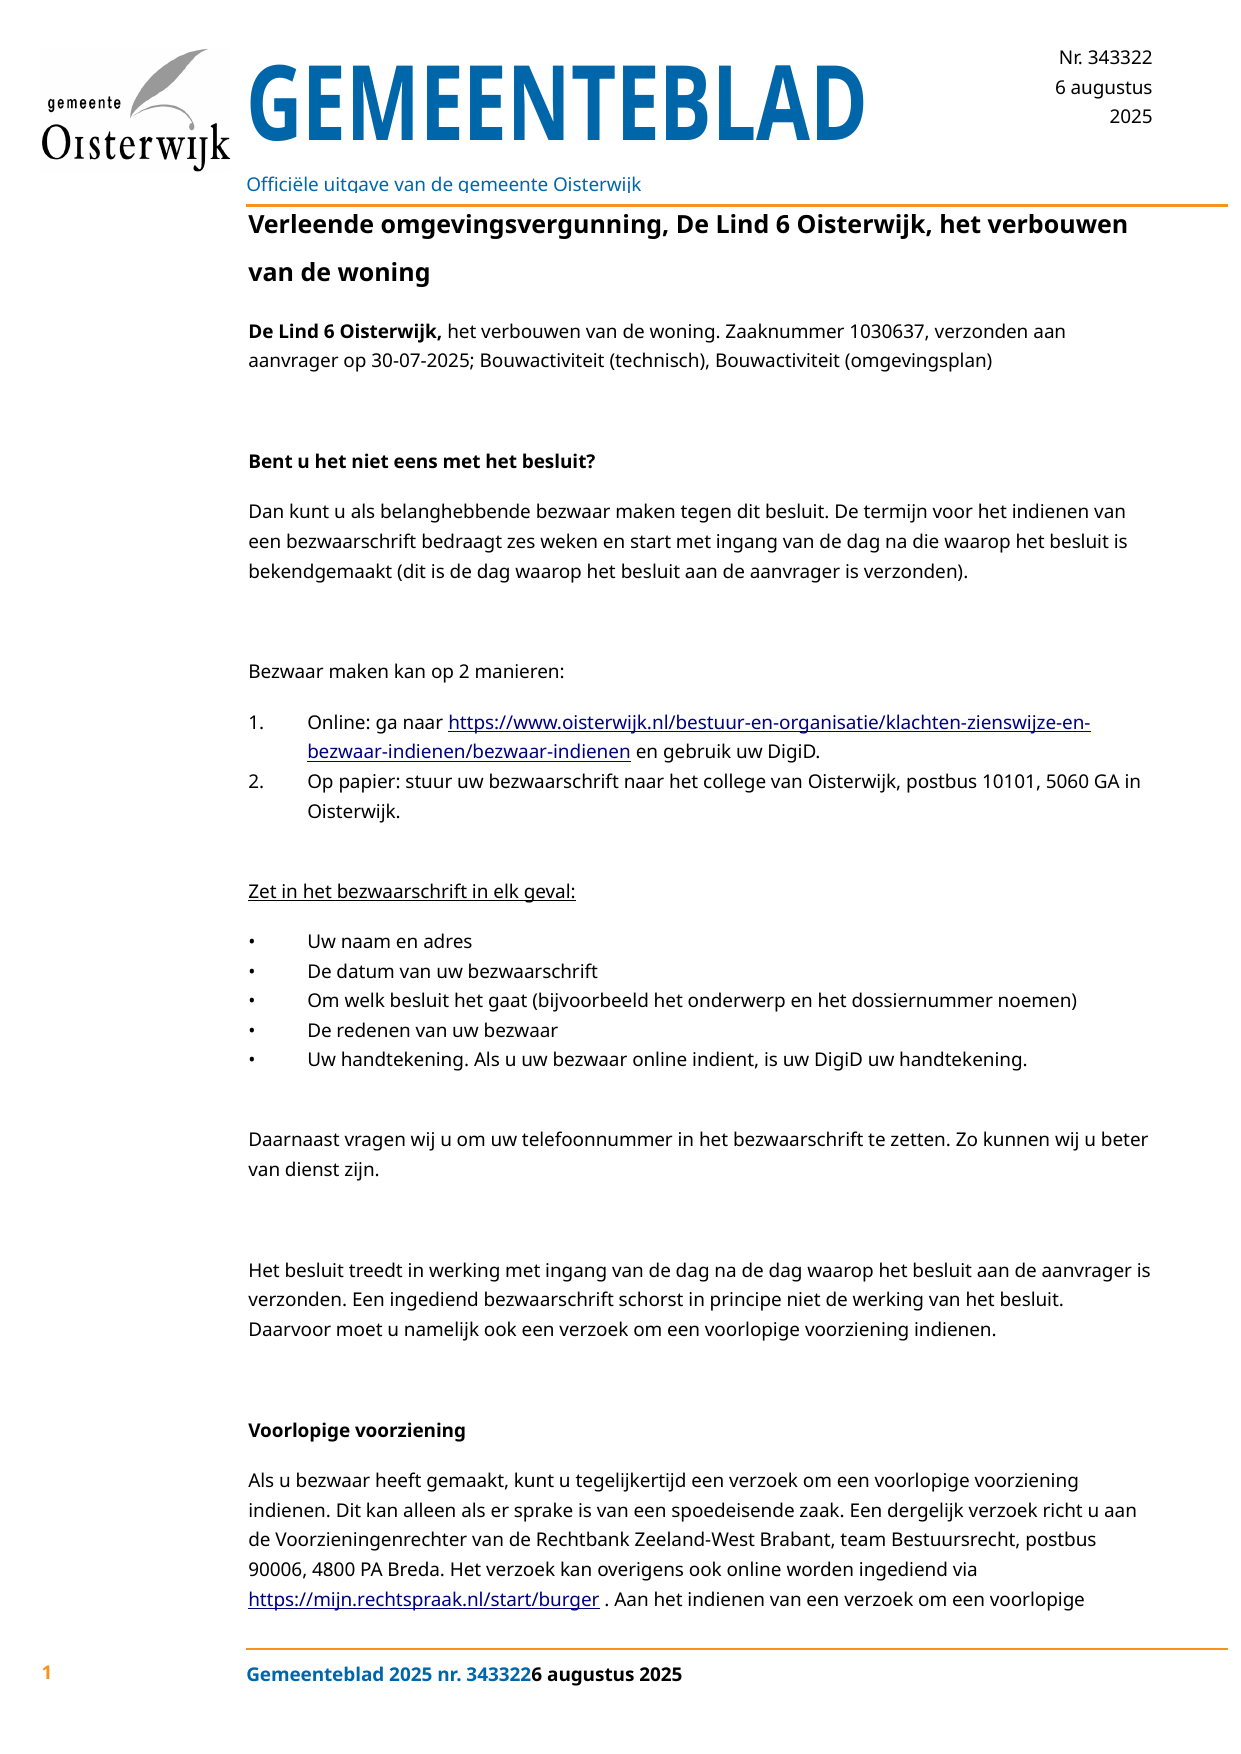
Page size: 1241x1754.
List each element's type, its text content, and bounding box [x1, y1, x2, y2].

list Uw handtekening. Als u uw bezwaar online indient, is uw DigiD uw handtekening. [248, 1047, 1152, 1072]
list Op papier: stuur uw bezwaarschrift naar het college van Oisterwijk, postbus 10101, 5060 GA in Oisterwijk. [248, 768, 1152, 824]
text Dan kunt u als belanghebbende bezwaar maken tegen dit besluit. De termijn voor het indienen van een bezwaarschrift bedraagt zes weken en start met ingang van de dag na die waarop het besluit is bekendgemaakt (dit is de dag waarop het besluit aan de aanvrager is verzonden). [248, 499, 1152, 584]
text Verleende omgevingsvergunning, De Lind 6 Oisterwijk, het verbouwen van de woning [248, 207, 1152, 288]
list De redenen van uw bezwaar [248, 1017, 1152, 1043]
list Online: ga naar https://www.oisterwijk.nl/bestuur-en-organisatie/klachten-zienswijze-en-bezwaar-indienen/bezwaar-indienen en gebruik uw DigiD. [248, 709, 1152, 764]
text Bezwaar maken kan op 2 manieren: [248, 659, 1152, 684]
text Het besluit treedt in werking met ingang van de dag na de dag waarop het besluit aan de aanvrager is verzonden. Een ingediend bezwaarschrift schorst in principe niet de werking van het besluit. Daarvoor moet u namelijk ook een verzoek om een voorlopige voorziening indienen. [248, 1257, 1152, 1342]
text De Lind 6 Oisterwijk, het verbouwen van de woning. Zaaknummer 1030637, verzonden aan aanvrager op 30-07-2025; Bouwactiviteit (technisch), Bouwactiviteit (omgevingsplan) [248, 318, 1152, 373]
list Om welk besluit het gaat (bijvoorbeeld het onderwerp en het dossiernummer noemen) [248, 987, 1152, 1013]
text Daarnaast vragen wij u om uw telefoonnummer in het bezwaarschrift te zetten. Zo kunnen wij u beter van dienst zijn. [248, 1127, 1152, 1182]
picture [41, 47, 231, 172]
text Voorlopige voorziening [248, 1417, 1152, 1443]
text Bent u het niet eens met het besluit? [248, 448, 1152, 474]
text Als u bezwaar heeft gemaakt, kunt u tegelijkertijd een verzoek om een voorlopige voorziening indienen. Dit kan alleen als er sprake is van een spoedeisende zaak. Een dergelijk verzoek richt u aan de Voorzieningenrechter van de Rechtbank Zeeland-West Brabant, team Bestuursrecht, postbus 90006, 4800 PA Breda. Het verzoek kan overigens ook online worden ingediend via https://mijn.rechtspraak.nl/start/burger . Aan het indienen van een verzoek om een voorlopige [248, 1467, 1152, 1612]
list De datum van uw bezwaarschrift [248, 958, 1152, 984]
text Zet in het bezwaarschrift in elk geval: [248, 878, 1152, 904]
list Uw naam en adres [248, 928, 1152, 954]
